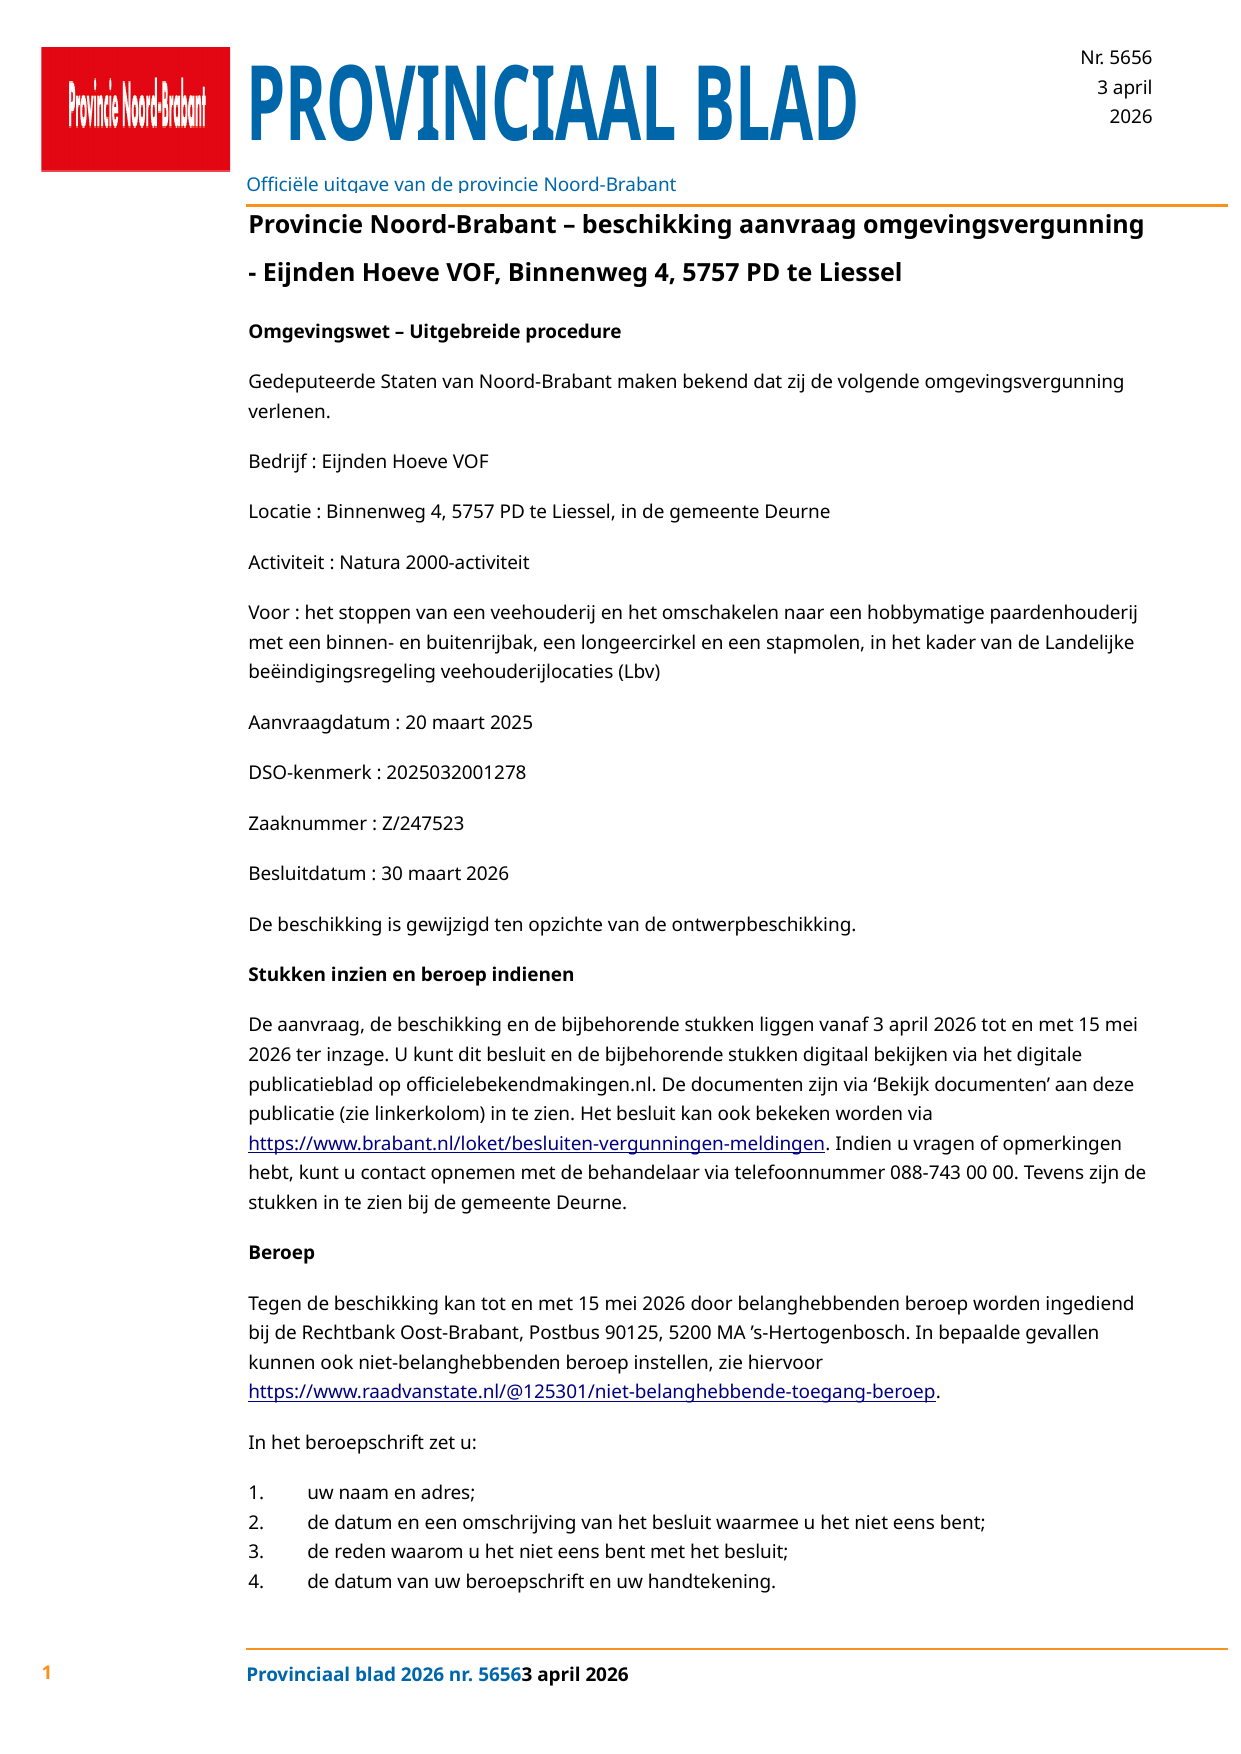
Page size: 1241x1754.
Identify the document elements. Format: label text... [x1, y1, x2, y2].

text Locatie : Binnenweg 4, 5757 PD te Liessel, in de gemeente Deurne [248, 499, 1152, 524]
text Bedrijf : Eijnden Hoeve VOF [248, 448, 1152, 474]
list de datum en een omschrijving van het besluit waarmee u het niet eens bent; [248, 1509, 1152, 1535]
text Omgevingswet – Uitgebreide procedure [248, 318, 1152, 344]
text Provincie Noord-Brabant – beschikking aanvraag omgevingsvergunning - Eijnden Hoeve VOF, Binnenweg 4, 5757 PD te Liessel [248, 207, 1152, 288]
text Beroep [248, 1239, 1152, 1265]
text Stukken inzien en beroep indienen [248, 961, 1152, 987]
text Activiteit : Natura 2000-activiteit [248, 549, 1152, 575]
text Tegen de beschikking kan tot en met 15 mei 2026 door belanghebbenden beroep worden ingediend bij de Rechtbank Oost-Brabant, Postbus 90125, 5200 MA ’s-Hertogenbosch. In bepaalde gevallen kunnen ook niet-belanghebbenden beroep instellen, zie hiervoor https://www.raadvanstate.nl/@125301/niet-belanghebbende-toegang-beroep. [248, 1290, 1152, 1404]
text DSO-kenmerk : 2025032001278 [248, 759, 1152, 785]
text Besluitdatum : 30 maart 2026 [248, 860, 1152, 886]
list uw naam en adres; [248, 1479, 1152, 1505]
text Gedeputeerde Staten van Noord-Brabant maken bekend dat zij de volgende omgevingsvergunning verlenen. [248, 368, 1152, 424]
text De aanvraag, de beschikking en de bijbehorende stukken liggen vanaf 3 april 2026 tot en met 15 mei 2026 ter inzage. U kunt dit besluit en de bijbehorende stukken digitaal bekijken via het digitale publicatieblad op officielebekendmakingen.nl. De documenten zijn via ‘Bekijk documenten’ aan deze publicatie (zie linkerkolom) in te zien. Het besluit kan ook bekeken worden via https://www.brabant.nl/loket/besluiten-vergunningen-meldingen. Indien u vragen of opmerkingen hebt, kunt u contact opnemen met de behandelaar via telefoonnummer 088-743 00 00. Tevens zijn de stukken in te zien bij de gemeente Deurne. [248, 1012, 1152, 1215]
text Aanvraagdatum : 20 maart 2025 [248, 709, 1152, 735]
text Zaaknummer : Z/247523 [248, 810, 1152, 836]
text De beschikking is gewijzigd ten opzichte van de ontwerpbeschikking. [248, 911, 1152, 937]
list de datum van uw beroepschrift en uw handtekening. [248, 1568, 1152, 1594]
text In het beroepschrift zet u: [248, 1429, 1152, 1455]
text Voor : het stoppen van een veehouderij en het omschakelen naar een hobbymatige paardenhouderij met een binnen- en buitenrijbak, een longeercirkel en een stapmolen, in het kader van de Landelijke beëindigingsregeling veehouderijlocaties (Lbv) [248, 599, 1152, 684]
picture [41, 47, 231, 172]
list de reden waarom u het niet eens bent met het besluit; [248, 1539, 1152, 1564]
